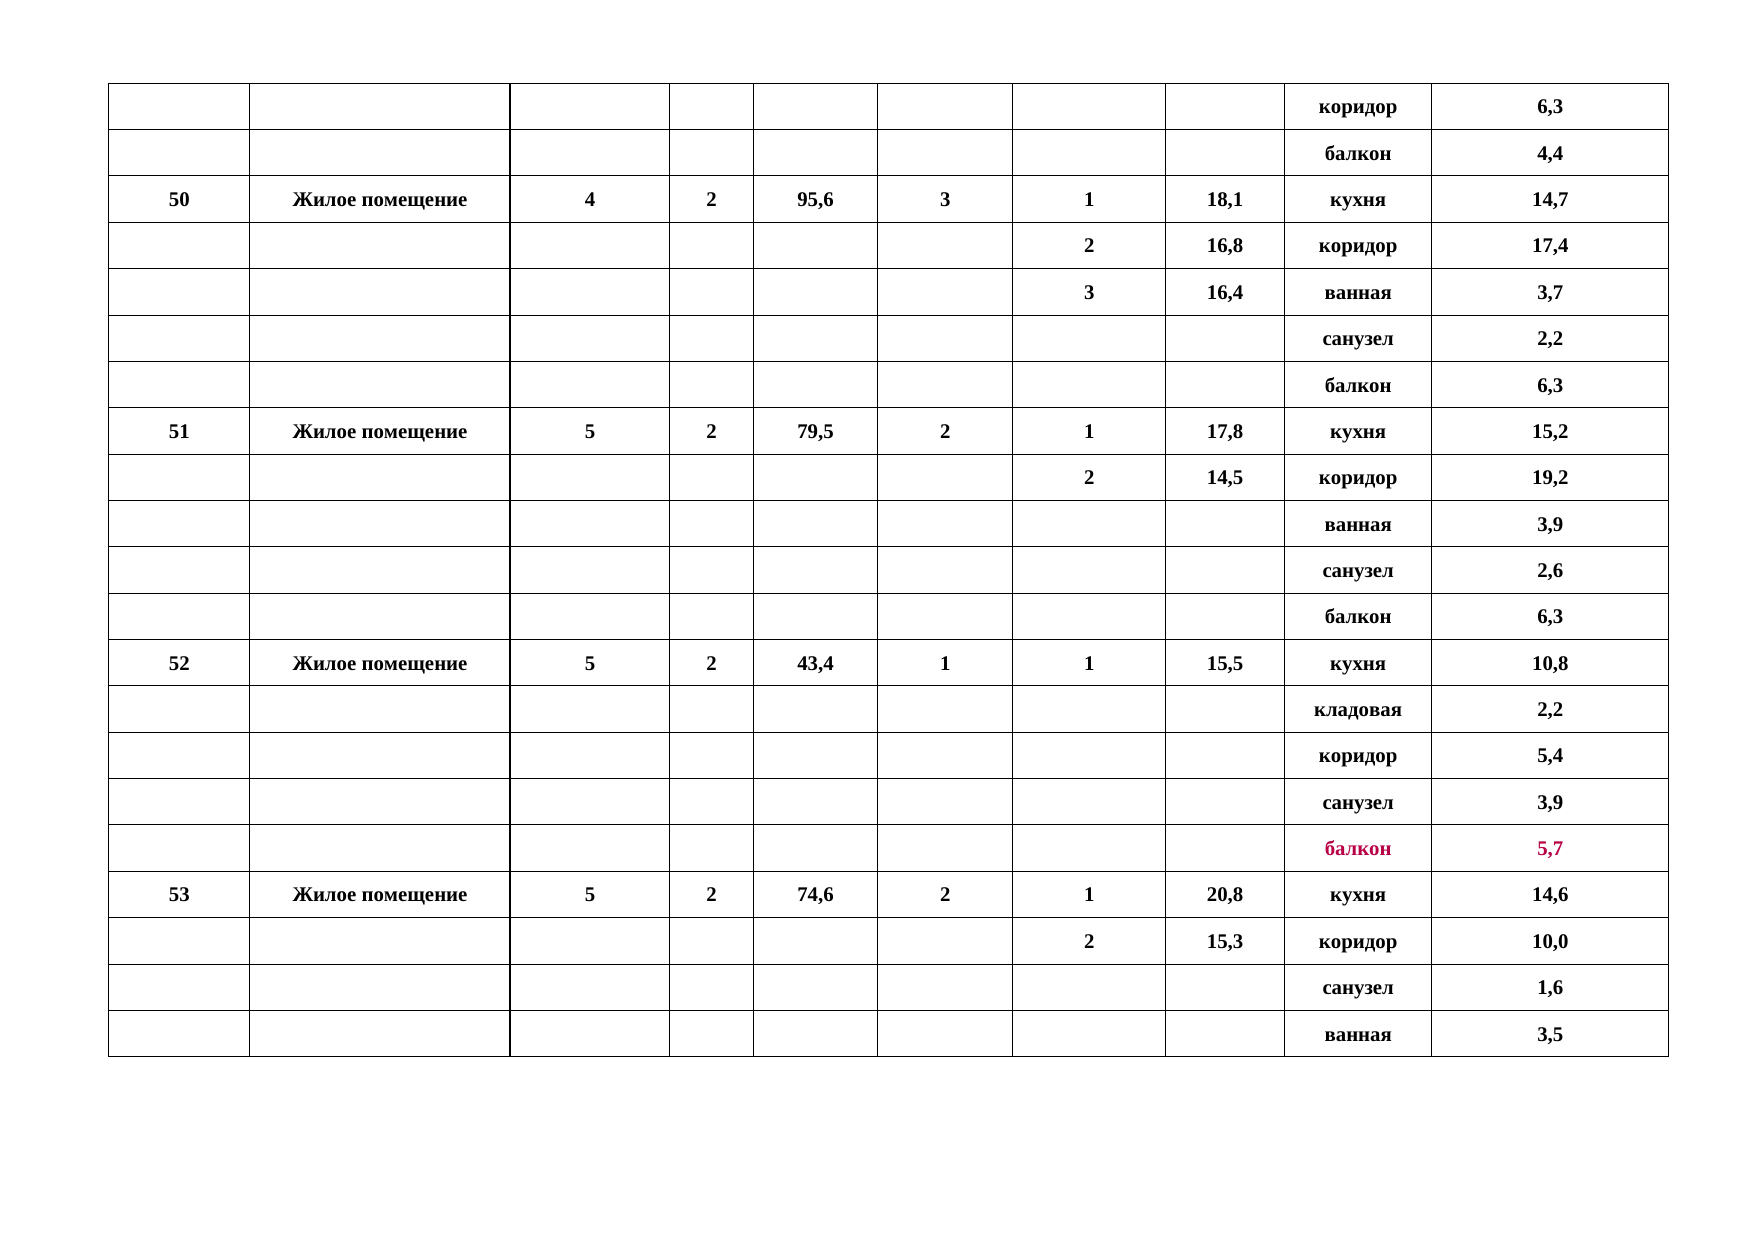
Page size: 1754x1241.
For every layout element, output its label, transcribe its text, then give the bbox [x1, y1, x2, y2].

table_cell [109, 501, 249, 546]
table_cell [109, 733, 249, 778]
table_cell кухня [1285, 872, 1431, 917]
table_cell 2,2 [1432, 316, 1668, 361]
table_cell 16,8 [1166, 223, 1284, 268]
table_cell [670, 316, 753, 361]
table_cell [878, 501, 1012, 546]
table_cell [250, 594, 509, 639]
table_cell [511, 594, 669, 639]
table_cell [1166, 362, 1284, 407]
table_cell [754, 269, 877, 314]
table_cell [754, 594, 877, 639]
table_cell [511, 1011, 669, 1056]
table_cell [878, 269, 1012, 314]
table_cell [511, 825, 669, 871]
table_cell балкон [1285, 825, 1431, 871]
table_cell [754, 362, 877, 407]
table_cell [878, 779, 1012, 824]
table_cell санузел [1285, 965, 1431, 1010]
table_cell 2 [1013, 455, 1165, 500]
table_cell [878, 918, 1012, 963]
table_cell [1013, 594, 1165, 639]
table_cell 2 [670, 640, 753, 685]
table_cell 6,3 [1432, 362, 1668, 407]
table_cell [1013, 362, 1165, 407]
table_cell [1013, 686, 1165, 732]
table_cell Жилое помещение [250, 640, 509, 685]
table_cell [670, 825, 753, 871]
table_cell [878, 455, 1012, 500]
table_cell [109, 362, 249, 407]
table_cell коридор [1285, 733, 1431, 778]
table_cell 1,6 [1432, 965, 1668, 1010]
table_cell 2,2 [1432, 686, 1668, 732]
table_cell [511, 130, 669, 175]
table_cell ванная [1285, 269, 1431, 314]
table_cell 14,6 [1432, 872, 1668, 917]
table_cell 5 [511, 640, 669, 685]
table_cell [109, 825, 249, 871]
table_cell [511, 547, 669, 593]
table_cell [878, 547, 1012, 593]
table_cell санузел [1285, 547, 1431, 593]
table_cell [670, 965, 753, 1010]
table_cell [1013, 84, 1165, 129]
table_cell [1166, 965, 1284, 1010]
table_cell Жилое помещение [250, 176, 509, 222]
table_cell [109, 223, 249, 268]
table_cell [878, 965, 1012, 1010]
table_cell [754, 779, 877, 824]
table_cell [1166, 84, 1284, 129]
table_cell [670, 455, 753, 500]
table_cell [511, 84, 669, 129]
table_cell [754, 84, 877, 129]
table_cell 2 [878, 872, 1012, 917]
table_cell [878, 316, 1012, 361]
table_cell [250, 547, 509, 593]
table_cell санузел [1285, 779, 1431, 824]
table_cell 15,3 [1166, 918, 1284, 963]
table_cell 2 [670, 872, 753, 917]
table_cell 4 [511, 176, 669, 222]
table_cell [1013, 547, 1165, 593]
table_cell [754, 547, 877, 593]
table_cell [754, 455, 877, 500]
table_cell 1 [1013, 408, 1165, 453]
table_cell 95,6 [754, 176, 877, 222]
table_cell Жилое помещение [250, 872, 509, 917]
table_cell [250, 1011, 509, 1056]
table_cell [511, 362, 669, 407]
table_cell [250, 269, 509, 314]
table_cell [754, 223, 877, 268]
table_cell [250, 362, 509, 407]
table_cell 3,5 [1432, 1011, 1668, 1056]
table_cell 43,4 [754, 640, 877, 685]
table_cell [1166, 779, 1284, 824]
table_cell 5,7 [1432, 825, 1668, 871]
table_cell 19,2 [1432, 455, 1668, 500]
table_cell [250, 918, 509, 963]
table_cell [670, 269, 753, 314]
table_cell кухня [1285, 640, 1431, 685]
table_cell Жилое помещение [250, 408, 509, 453]
table_cell [109, 130, 249, 175]
table_cell [109, 316, 249, 361]
table_cell 15,5 [1166, 640, 1284, 685]
table_cell [878, 825, 1012, 871]
table_cell 14,7 [1432, 176, 1668, 222]
table_cell 4,4 [1432, 130, 1668, 175]
table_cell [1013, 130, 1165, 175]
table_cell 1 [1013, 176, 1165, 222]
table_cell [754, 1011, 877, 1056]
table_cell [878, 130, 1012, 175]
table_cell [109, 455, 249, 500]
table_cell коридор [1285, 84, 1431, 129]
table_cell [109, 269, 249, 314]
table_cell 52 [109, 640, 249, 685]
table_cell [670, 1011, 753, 1056]
table_cell 18,1 [1166, 176, 1284, 222]
table_cell [670, 547, 753, 593]
table_cell [670, 779, 753, 824]
table_cell [250, 965, 509, 1010]
table_cell [878, 1011, 1012, 1056]
table_cell [1013, 779, 1165, 824]
table_cell санузел [1285, 316, 1431, 361]
table_cell [670, 594, 753, 639]
table_cell 3 [878, 176, 1012, 222]
table_cell [754, 918, 877, 963]
table_cell 5,4 [1432, 733, 1668, 778]
table_cell [250, 686, 509, 732]
table_cell [250, 130, 509, 175]
table_cell 2 [670, 408, 753, 453]
table_cell [1166, 547, 1284, 593]
table_cell 1 [1013, 872, 1165, 917]
table_cell 2 [878, 408, 1012, 453]
table_cell [1013, 825, 1165, 871]
table_cell балкон [1285, 594, 1431, 639]
table_cell 10,0 [1432, 918, 1668, 963]
table_cell коридор [1285, 223, 1431, 268]
table_cell ванная [1285, 1011, 1431, 1056]
table_cell 51 [109, 408, 249, 453]
table_cell [754, 130, 877, 175]
table_cell ванная [1285, 501, 1431, 546]
table_cell [670, 130, 753, 175]
table_cell [511, 501, 669, 546]
table_cell кухня [1285, 408, 1431, 453]
table_cell 3,7 [1432, 269, 1668, 314]
table_cell 3,9 [1432, 779, 1668, 824]
table_cell [754, 686, 877, 732]
table_cell [250, 501, 509, 546]
table_cell [878, 84, 1012, 129]
table_cell [511, 269, 669, 314]
table_cell [511, 686, 669, 732]
table_cell [109, 594, 249, 639]
table_cell [109, 779, 249, 824]
table_cell [109, 686, 249, 732]
table_cell 79,5 [754, 408, 877, 453]
table_cell коридор [1285, 918, 1431, 963]
table_cell [878, 223, 1012, 268]
table_cell [670, 733, 753, 778]
table_cell [250, 223, 509, 268]
table_cell 14,5 [1166, 455, 1284, 500]
table_cell [109, 547, 249, 593]
table_cell [511, 779, 669, 824]
table_cell [1013, 733, 1165, 778]
table_cell [1166, 733, 1284, 778]
table_cell 6,3 [1432, 594, 1668, 639]
table_cell [754, 965, 877, 1010]
table_cell [754, 316, 877, 361]
table_cell 5 [511, 872, 669, 917]
table_cell [1013, 1011, 1165, 1056]
table_cell [109, 84, 249, 129]
table_cell 16,4 [1166, 269, 1284, 314]
table_cell [1166, 825, 1284, 871]
table_cell [878, 362, 1012, 407]
table_cell 3,9 [1432, 501, 1668, 546]
table_cell балкон [1285, 362, 1431, 407]
table_cell [511, 733, 669, 778]
table_cell [1166, 1011, 1284, 1056]
table_cell [1013, 501, 1165, 546]
table_cell кладовая [1285, 686, 1431, 732]
table_cell 15,2 [1432, 408, 1668, 453]
table_cell 74,6 [754, 872, 877, 917]
table_cell [754, 733, 877, 778]
table_cell [1166, 501, 1284, 546]
table_cell [1166, 316, 1284, 361]
table_cell [250, 733, 509, 778]
table_cell [878, 733, 1012, 778]
table_cell 1 [878, 640, 1012, 685]
table_cell [670, 223, 753, 268]
table_cell [1013, 965, 1165, 1010]
table_cell 5 [511, 408, 669, 453]
table_cell 3 [1013, 269, 1165, 314]
table_cell 10,8 [1432, 640, 1668, 685]
table_cell 17,8 [1166, 408, 1284, 453]
table_cell 17,4 [1432, 223, 1668, 268]
table_cell 53 [109, 872, 249, 917]
table_cell 20,8 [1166, 872, 1284, 917]
table_cell [754, 825, 877, 871]
table_cell 2 [670, 176, 753, 222]
table_cell [878, 686, 1012, 732]
table_cell [1166, 686, 1284, 732]
table_cell [511, 223, 669, 268]
table_cell [670, 686, 753, 732]
table_cell [1013, 316, 1165, 361]
table_cell [670, 501, 753, 546]
table_cell [250, 84, 509, 129]
table_cell [109, 918, 249, 963]
table_cell [250, 825, 509, 871]
table_cell 1 [1013, 640, 1165, 685]
table_cell [511, 455, 669, 500]
table_cell 2,6 [1432, 547, 1668, 593]
table_cell кухня [1285, 176, 1431, 222]
table_cell 2 [1013, 918, 1165, 963]
table_cell коридор [1285, 455, 1431, 500]
table_cell [670, 84, 753, 129]
table_cell 2 [1013, 223, 1165, 268]
table_cell [878, 594, 1012, 639]
table_cell 50 [109, 176, 249, 222]
table_cell [670, 918, 753, 963]
table_cell балкон [1285, 130, 1431, 175]
table_cell [109, 965, 249, 1010]
table_cell [511, 965, 669, 1010]
table_cell 6,3 [1432, 84, 1668, 129]
table_cell [670, 362, 753, 407]
table_cell [250, 316, 509, 361]
table_cell [109, 1011, 249, 1056]
table_cell [754, 501, 877, 546]
table_cell [1166, 130, 1284, 175]
table_cell [511, 918, 669, 963]
table_cell [250, 779, 509, 824]
table_cell [1166, 594, 1284, 639]
table_cell [511, 316, 669, 361]
table_cell [250, 455, 509, 500]
